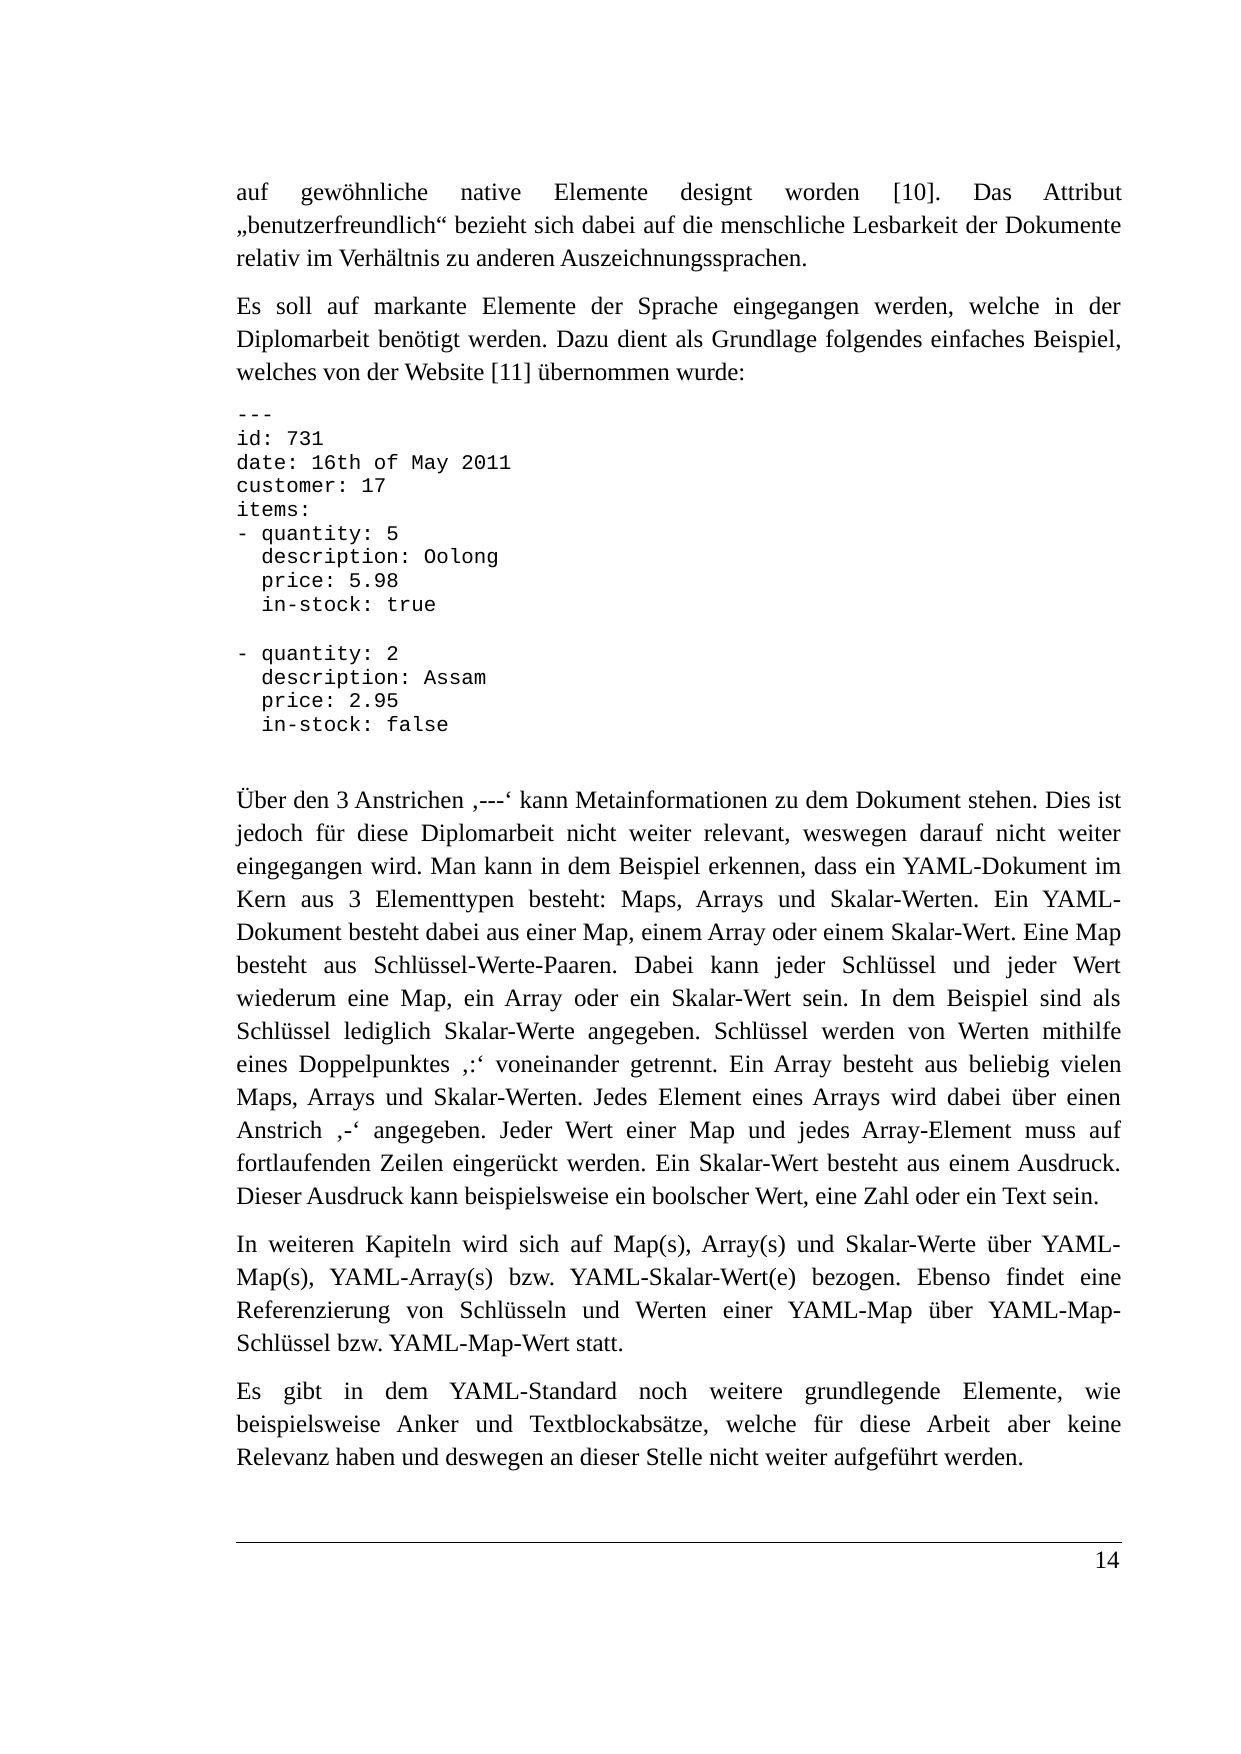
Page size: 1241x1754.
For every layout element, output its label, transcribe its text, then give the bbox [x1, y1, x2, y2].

text in-stock: true [236, 594, 1122, 617]
text in-stock: false [236, 714, 1122, 738]
text Es soll auf markante Elemente der Sprache eingegangen werden, welche in der Diplomarbeit benötigt werden. Dazu dient als Grundlage folgendes einfaches Beispiel, welches von der Website [11] übernommen wurde: [236, 291, 1122, 386]
text --- [236, 404, 1122, 428]
text - quantity: 2 [236, 643, 1122, 667]
text customer: 17 [236, 475, 1122, 499]
text date: 16th of May 2011 [236, 452, 1122, 475]
text items: [236, 499, 1122, 523]
text auf gewöhnliche native Elemente designt worden [10]. Das Attribut „benutzerfreundlich“ bezieht sich dabei auf die menschliche Lesbarkeit der Dokumente relativ im Verhältnis zu anderen Auszeichnungssprachen. [236, 177, 1122, 272]
text price: 5.98 [236, 570, 1122, 594]
text id: 731 [236, 428, 1122, 452]
text In weiteren Kapiteln wird sich auf Map(s), Array(s) und Skalar-Werte über YAML-Map(s), YAML-Array(s) bzw. YAML-Skalar-Wert(e) bezogen. Ebenso findet eine Referenzierung von Schlüsseln und Werten einer YAML-Map über YAML-Map-Schlüssel bzw. YAML-Map-Wert statt. [236, 1229, 1122, 1357]
text - quantity: 5 [236, 523, 1122, 546]
text Es gibt in dem YAML-Standard noch weitere grundlegende Elemente, wie beispielsweise Anker und Textblockabsätze, welche für diese Arbeit aber keine Relevanz haben und deswegen an dieser Stelle nicht weiter aufgeführt werden. [236, 1376, 1122, 1471]
text Über den 3 Anstrichen ‚---‘ kann Metainformationen zu dem Dokument stehen. Dies ist jedoch für diese Diplomarbeit nicht weiter relevant, weswegen darauf nicht weiter eingegangen wird. Man kann in dem Beispiel erkennen, dass ein YAML-Dokument im Kern aus 3 Elementtypen besteht: Maps, Arrays und Skalar-Werten. Ein YAML-Dokument besteht dabei aus einer Map, einem Array oder einem Skalar-Wert. Eine Map besteht aus Schlüssel-Werte-Paaren. Dabei kann jeder Schlüssel und jeder Wert wiederum eine Map, ein Array oder ein Skalar-Wert sein. In dem Beispiel sind als Schlüssel lediglich Skalar-Werte angegeben. Schlüssel werden von Werten mithilfe eines Doppelpunktes ‚:‘ voneinander getrennt. Ein Array besteht aus beliebig vielen Maps, Arrays und Skalar-Werten. Jedes Element eines Arrays wird dabei über einen Anstrich ‚-‘ angegeben. Jeder Wert einer Map und jedes Array-Element muss auf fortlaufenden Zeilen eingerückt werden. Ein Skalar-Wert besteht aus einem Ausdruck. Dieser Ausdruck kann beispielsweise ein boolscher Wert, eine Zahl oder ein Text sein. [236, 785, 1122, 1210]
text description: Assam [236, 667, 1122, 690]
text price: 2.95 [236, 690, 1122, 714]
text description: Oolong [236, 546, 1122, 570]
